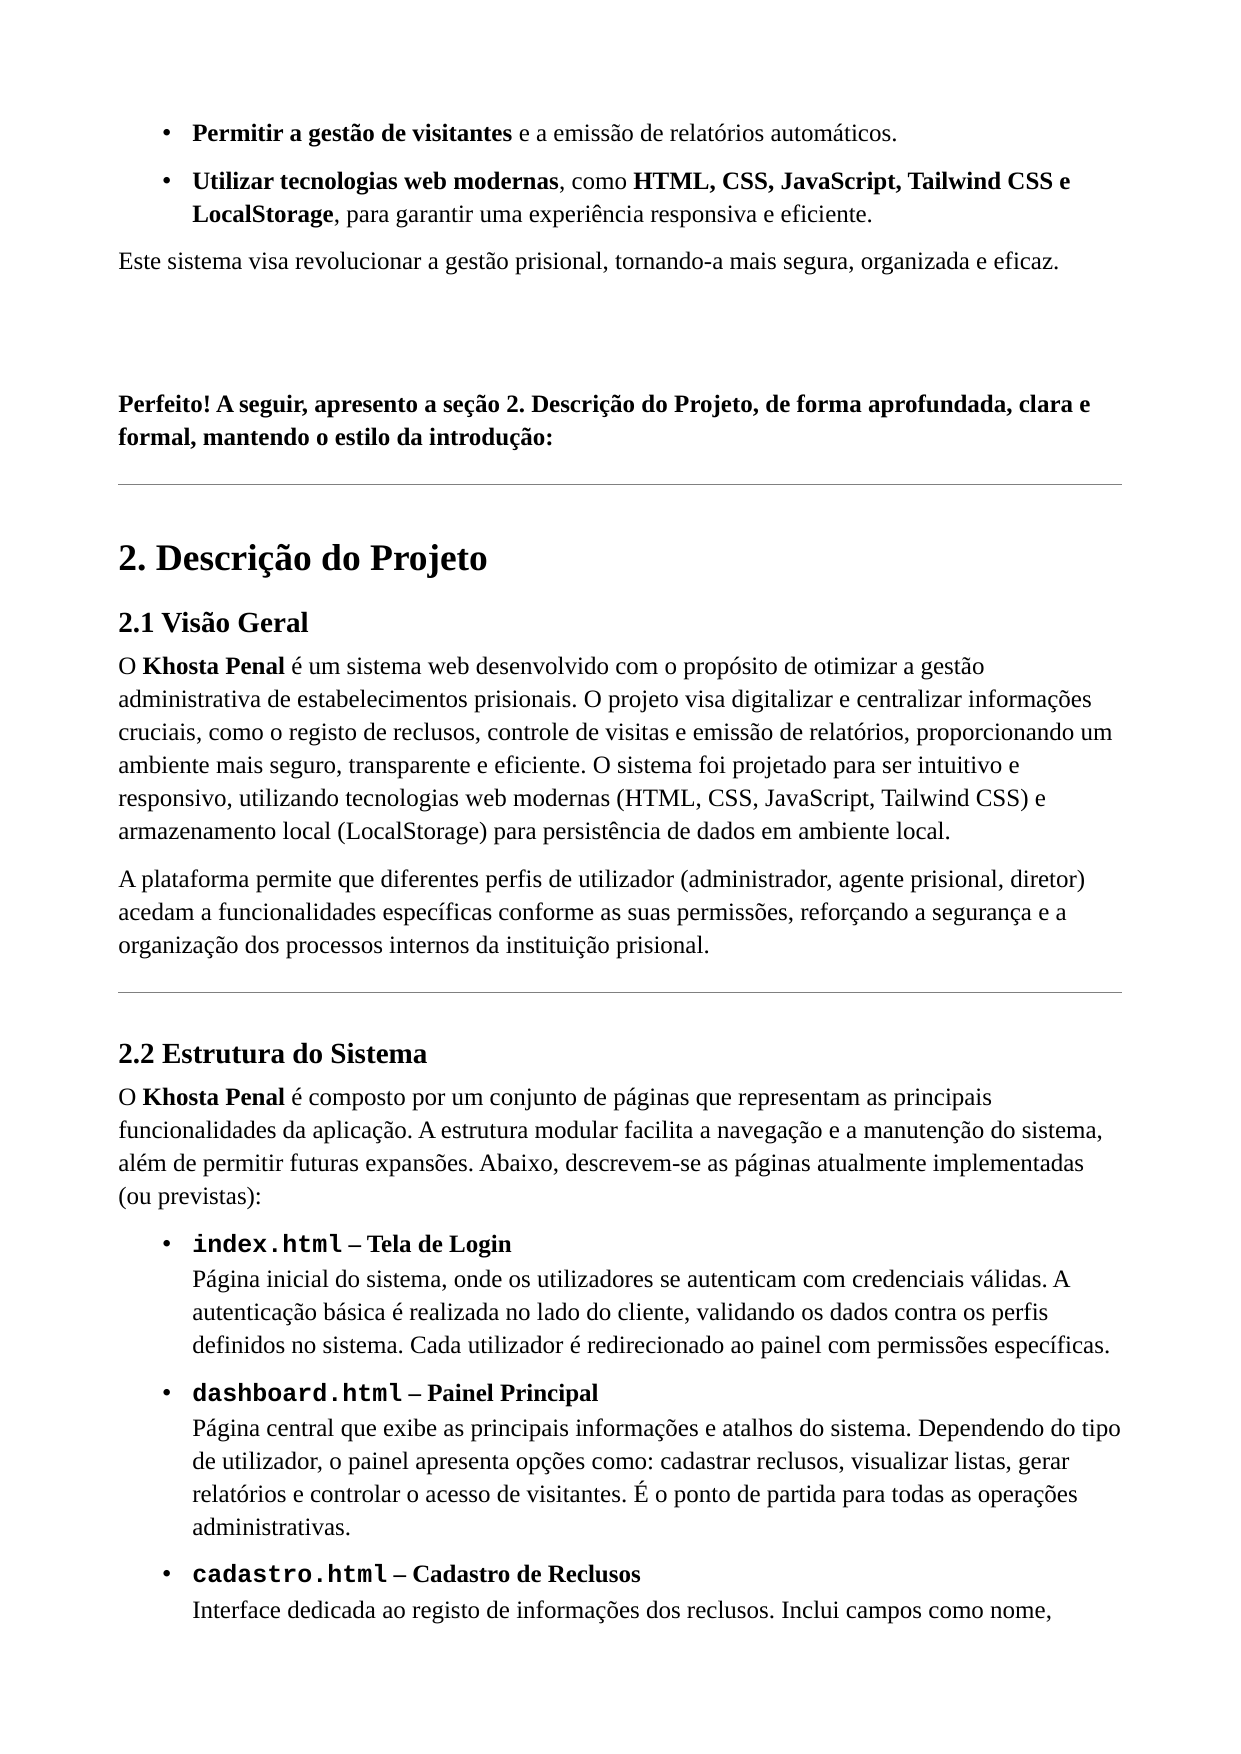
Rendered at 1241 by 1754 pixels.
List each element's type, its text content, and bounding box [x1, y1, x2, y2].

subtitle 2.2 Estrutura do Sistema [118, 1036, 1122, 1070]
subtitle 2.1 Visão Geral [118, 605, 1122, 639]
list Permitir a gestão de visitantes e a emissão de relatórios automáticos. [162, 118, 1122, 147]
list index.html – Tela de Login Página inicial do sistema, onde os utilizadores se autenticam com credenciais válidas. A autenticação básica é realizada no lado do cliente, validando os dados contra os perfis definidos no sistema. Cada utilizador é redirecionado ao painel com permissões específicas. [162, 1229, 1122, 1359]
list cadastro.html – Cadastro de Reclusos Interface dedicada ao registo de informações dos reclusos. Inclui campos como nome, [162, 1559, 1122, 1623]
text Perfeito! A seguir, apresento a seção 2. Descrição do Projeto, de forma aprofundada, clara e formal, mantendo o estilo da introdução: [118, 389, 1122, 451]
list Utilizar tecnologias web modernas, como HTML, CSS, JavaScript, Tailwind CSS e LocalStorage, para garantir uma experiência responsiva e eficiente. [162, 166, 1122, 227]
list dashboard.html – Painel Principal Página central que exibe as principais informações e atalhos do sistema. Dependendo do tipo de utilizador, o painel apresenta opções como: cadastrar reclusos, visualizar listas, gerar relatórios e controlar o acesso de visitantes. É o ponto de partida para todas as operações administrativas. [162, 1378, 1122, 1541]
text A plataforma permite que diferentes perfis de utilizador (administrador, agente prisional, diretor) acedam a funcionalidades específicas conforme as suas permissões, reforçando a segurança e a organização dos processos internos da instituição prisional. [118, 864, 1122, 959]
text Este sistema visa revolucionar a gestão prisional, tornando-a mais segura, organizada e eficaz. [118, 246, 1122, 275]
subtitle 2. Descrição do Projeto [118, 535, 1122, 578]
text O Khosta Penal é um sistema web desenvolvido com o propósito de otimizar a gestão administrativa de estabelecimentos prisionais. O projeto visa digitalizar e centralizar informações cruciais, como o registo de reclusos, controle de visitas e emissão de relatórios, proporcionando um ambiente mais seguro, transparente e eficiente. O sistema foi projetado para ser intuitivo e responsivo, utilizando tecnologias web modernas (HTML, CSS, JavaScript, Tailwind CSS) e armazenamento local (LocalStorage) para persistência de dados em ambiente local. [118, 651, 1122, 845]
text O Khosta Penal é composto por um conjunto de páginas que representam as principais funcionalidades da aplicação. A estrutura modular facilita a navegação e a manutenção do sistema, além de permitir futuras expansões. Abaixo, descrevem-se as páginas atualmente implementadas (ou previstas): [118, 1082, 1122, 1210]
